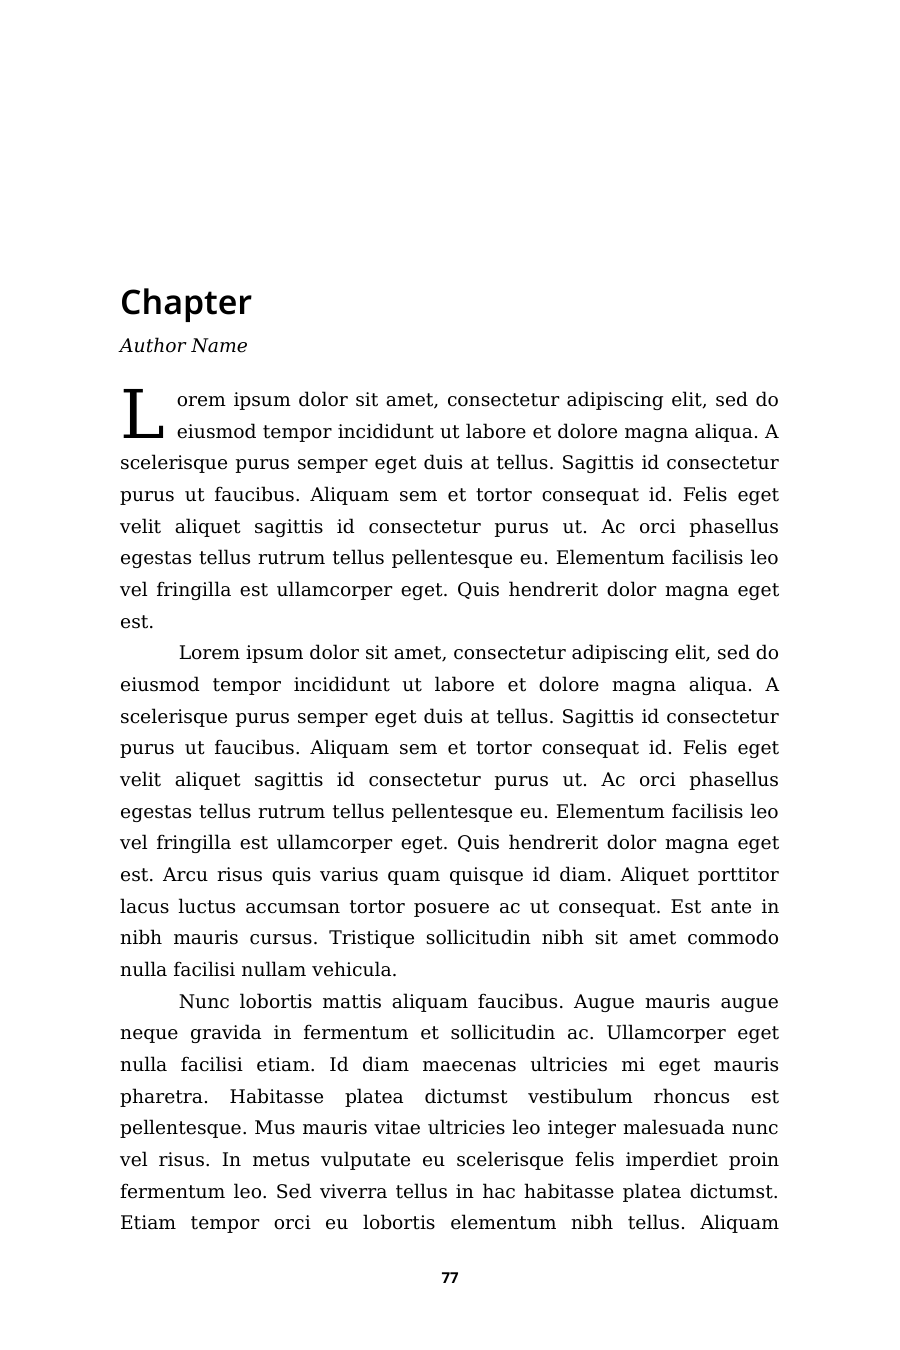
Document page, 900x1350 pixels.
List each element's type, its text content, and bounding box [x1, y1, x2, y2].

text Lorem ipsum dolor sit amet, consectetur adipiscing elit, sed do eiusmod tempor incididunt ut labore et dolore magna aliqua. A scelerisque purus semper eget duis at tellus. Sagittis id consectetur purus ut faucibus. Aliquam sem et tortor consequat id. Felis eget velit aliquet sagittis id consectetur purus ut. Ac orci phasellus egestas tellus rutrum tellus pellentesque eu. Elementum facilisis leo vel fringilla est ullamcorper eget. Quis hendrerit dolor magna eget est. Arcu risus quis varius quam quisque id diam. Aliquet porttitor lacus luctus accumsan tortor posuere ac ut consequat. Est ante in nibh mauris cursus. Tristique sollicitudin nibh sit amet commodo nulla facilisi nullam vehicula. [120, 642, 780, 981]
subtitle Chapter [120, 283, 780, 322]
text Lorem ipsum dolor sit amet, consectetur adipiscing elit, sed do eiusmod tempor incididunt ut labore et dolore magna aliqua. A scelerisque purus semper eget duis at tellus. Sagittis id consectetur purus ut faucibus. Aliquam sem et tortor consequat id. Felis eget velit aliquet sagittis id consectetur purus ut. Ac orci phasellus egestas tellus rutrum tellus pellentesque eu. Elementum facilisis leo vel fringilla est ullamcorper eget. Quis hendrerit dolor magna eget est. [120, 389, 780, 632]
text Author Name [120, 335, 780, 357]
text Nunc lobortis mattis aliquam faucibus. Augue mauris augue neque gravida in fermentum et sollicitudin ac. Ullamcorper eget nulla facilisi etiam. Id diam maecenas ultricies mi eget mauris pharetra. Habitasse platea dictumst vestibulum rhoncus est pellentesque. Mus mauris vitae ultricies leo integer malesuada nunc vel risus. In metus vulputate eu scelerisque felis imperdiet proin fermentum leo. Sed viverra tellus in hac habitasse platea dictumst. Etiam tempor orci eu lobortis elementum nibh tellus. Aliquam [120, 991, 780, 1234]
